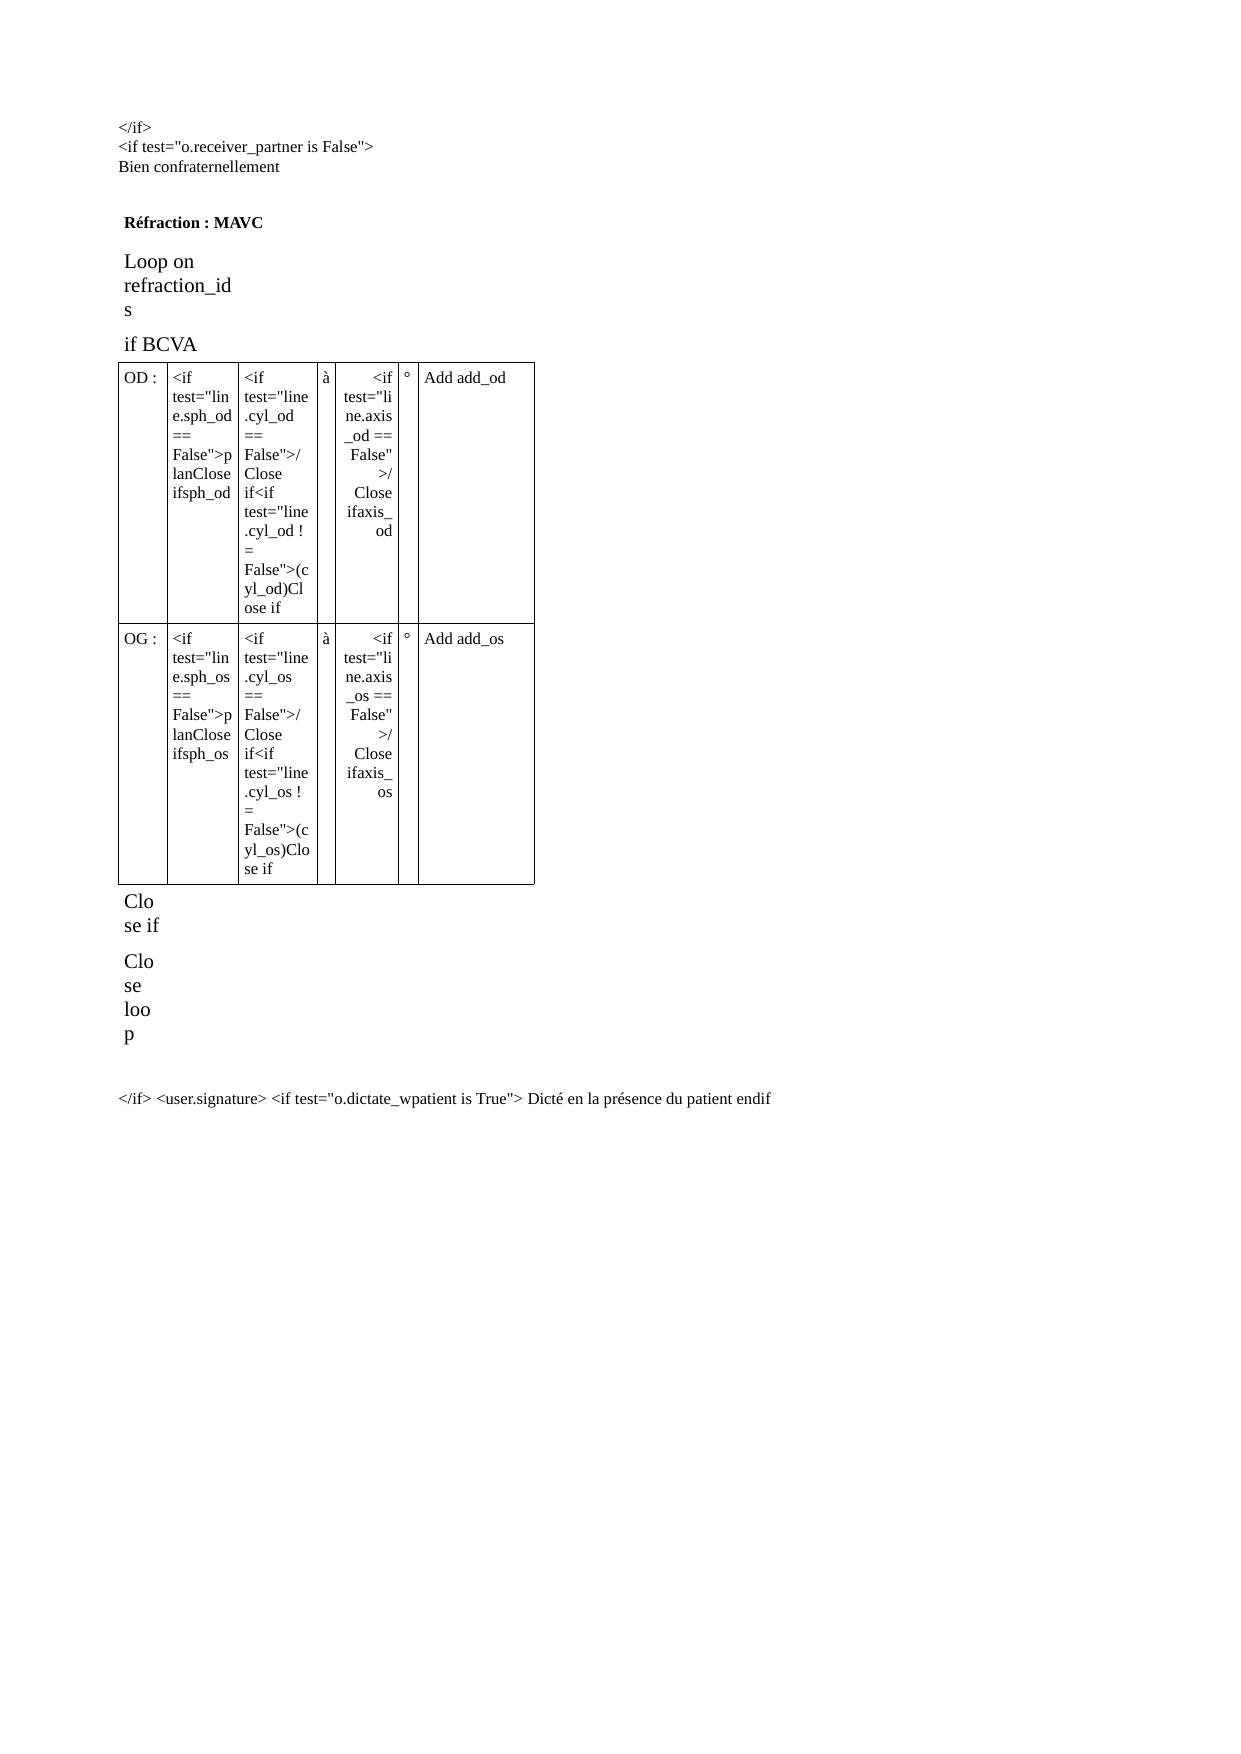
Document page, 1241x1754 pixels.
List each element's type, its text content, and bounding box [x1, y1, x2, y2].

table_cell [418, 885, 534, 943]
table_cell [418, 943, 534, 1051]
table_cell <if test="line.sph_od == False">planClose ifsph_od [168, 363, 238, 623]
table_cell OD : [119, 363, 167, 623]
table_cell à [318, 624, 335, 883]
table_cell Add add_os [419, 624, 534, 883]
text Bien confraternellement [118, 156, 1122, 176]
table_cell [317, 943, 335, 1051]
table_cell if BCVA [118, 326, 238, 362]
table_cell [335, 885, 398, 943]
table_cell <if test="line.cyl_od == False">/Close if<if test="line.cyl_od != False">(cyl_od)Close if [239, 363, 317, 623]
text <if test="o.receiver_partner is False"> [118, 137, 1122, 156]
table_cell [418, 243, 534, 326]
text </if> <user.signature> <if test="o.dictate_wpatient is True"> Dicté en la présence du patient endif [118, 1051, 1122, 1108]
table_cell [317, 243, 335, 326]
table_cell [335, 326, 398, 362]
table_cell [398, 243, 418, 326]
table_cell [239, 943, 317, 1051]
table_cell ° [399, 624, 418, 883]
table_header [317, 207, 335, 243]
table_cell [167, 943, 238, 1051]
table_cell [317, 885, 335, 943]
table_cell <if test="line.cyl_os == False">/Close if<if test="line.cyl_os != False">(cyl_os)Close if [239, 624, 317, 883]
table_cell [239, 243, 317, 326]
table_header [398, 207, 418, 243]
table_cell [167, 885, 238, 943]
table_cell <if test="line.axis_os == False">/Close ifaxis_os [336, 624, 398, 883]
table_cell [398, 885, 418, 943]
table_cell [398, 326, 418, 362]
table_header Réfraction : MAVC [118, 207, 317, 243]
table_cell [335, 943, 398, 1051]
table_cell [317, 326, 335, 362]
table_cell [239, 326, 317, 362]
table_cell ° [399, 363, 418, 623]
table_cell à [318, 363, 335, 623]
table_cell [239, 885, 317, 943]
table_cell Close if [118, 885, 167, 943]
table_cell Close loop [118, 943, 167, 1051]
table_cell [418, 326, 534, 362]
table_header [335, 207, 398, 243]
table_cell [335, 243, 398, 326]
table_cell [398, 943, 418, 1051]
table_cell <if test="line.sph_os == False">planClose ifsph_os [168, 624, 238, 883]
text </if> [118, 118, 1122, 137]
table_cell Add add_od [419, 363, 534, 623]
table_cell <if test="line.axis_od == False">/Close ifaxis_od [336, 363, 398, 623]
table_cell OG : [119, 624, 167, 883]
table_header [418, 207, 534, 243]
table_cell Loop on refraction_ids [118, 243, 238, 326]
